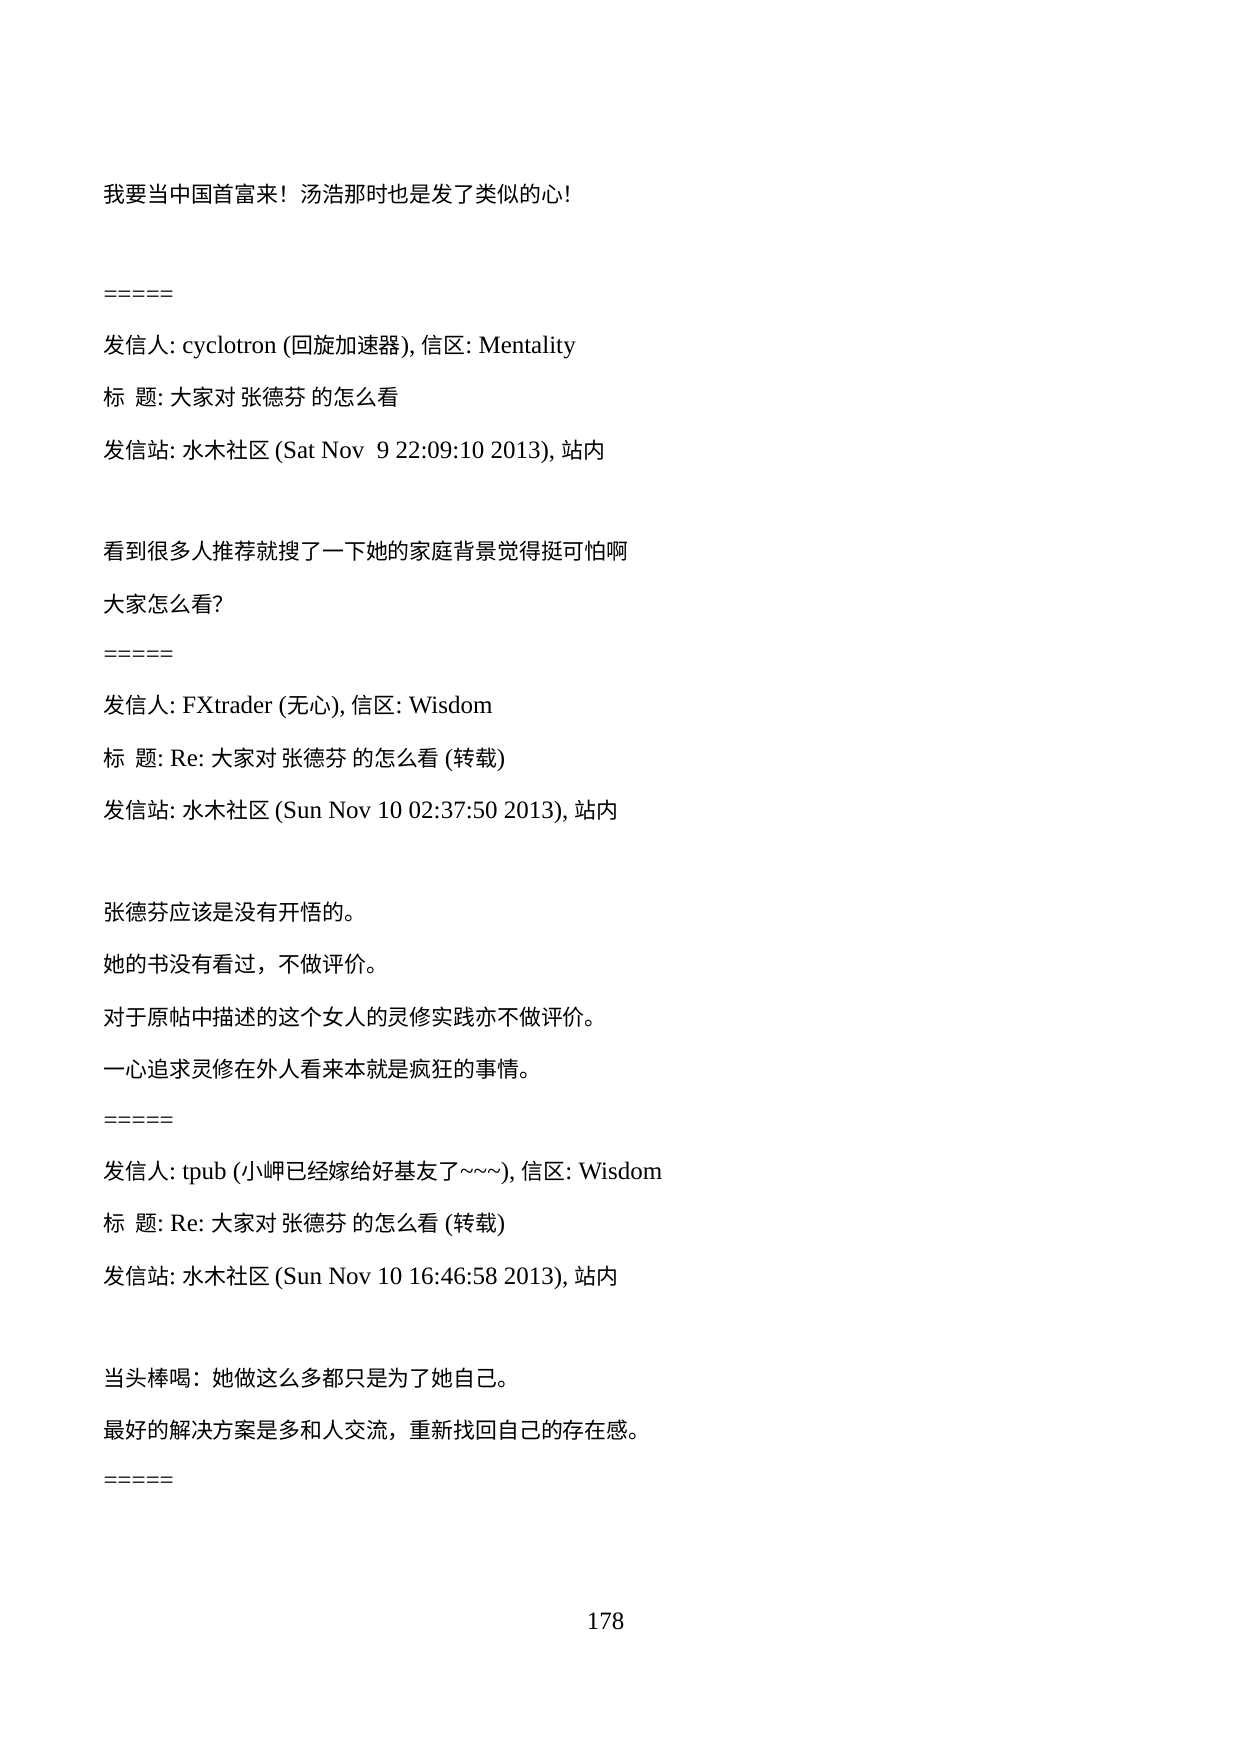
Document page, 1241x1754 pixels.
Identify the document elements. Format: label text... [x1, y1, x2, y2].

text 标 题: Re: 大家对 张德芬 的怎么看 (转载) [103, 741, 1107, 772]
text 一心追求灵修在外人看来本就是疯狂的事情。 [103, 1052, 1107, 1084]
text 大家怎么看？ [103, 587, 1107, 618]
text 发信人: tpub (小岬已经嫁给好基友了~~~), 信区: Wisdom [103, 1154, 1107, 1186]
text 我要当中国首富来！汤浩那时也是发了类似的心！ [103, 177, 1107, 209]
text 发信人: cyclotron (回旋加速器), 信区: Mentality [103, 328, 1107, 359]
text 最好的解决方案是多和人交流，重新找回自己的存在感。 [103, 1413, 1107, 1445]
text ===== [103, 639, 1107, 668]
text 发信站: 水木社区 (Sun Nov 10 16:46:58 2013), 站内 [103, 1259, 1107, 1291]
text 当头棒喝：她做这么多都只是为了她自己。 [103, 1361, 1107, 1392]
text 发信人: FXtrader (无心), 信区: Wisdom [103, 688, 1107, 720]
text 发信站: 水木社区 (Sun Nov 10 02:37:50 2013), 站内 [103, 793, 1107, 825]
text 对于原帖中描述的这个女人的灵修实践亦不做评价。 [103, 1000, 1107, 1032]
text ===== [103, 279, 1107, 307]
text 她的书没有看过，不做评价。 [103, 947, 1107, 979]
text 张德芬应该是没有开悟的。 [103, 895, 1107, 927]
text ===== [103, 1466, 1107, 1494]
text 看到很多人推荐就搜了一下她的家庭背景觉得挺可怕啊 [103, 534, 1107, 566]
text ===== [103, 1105, 1107, 1134]
text 发信站: 水木社区 (Sat Nov 9 22:09:10 2013), 站内 [103, 433, 1107, 464]
text 标 题: Re: 大家对 张德芬 的怎么看 (转载) [103, 1206, 1107, 1238]
text 标 题: 大家对 张德芬 的怎么看 [103, 380, 1107, 412]
